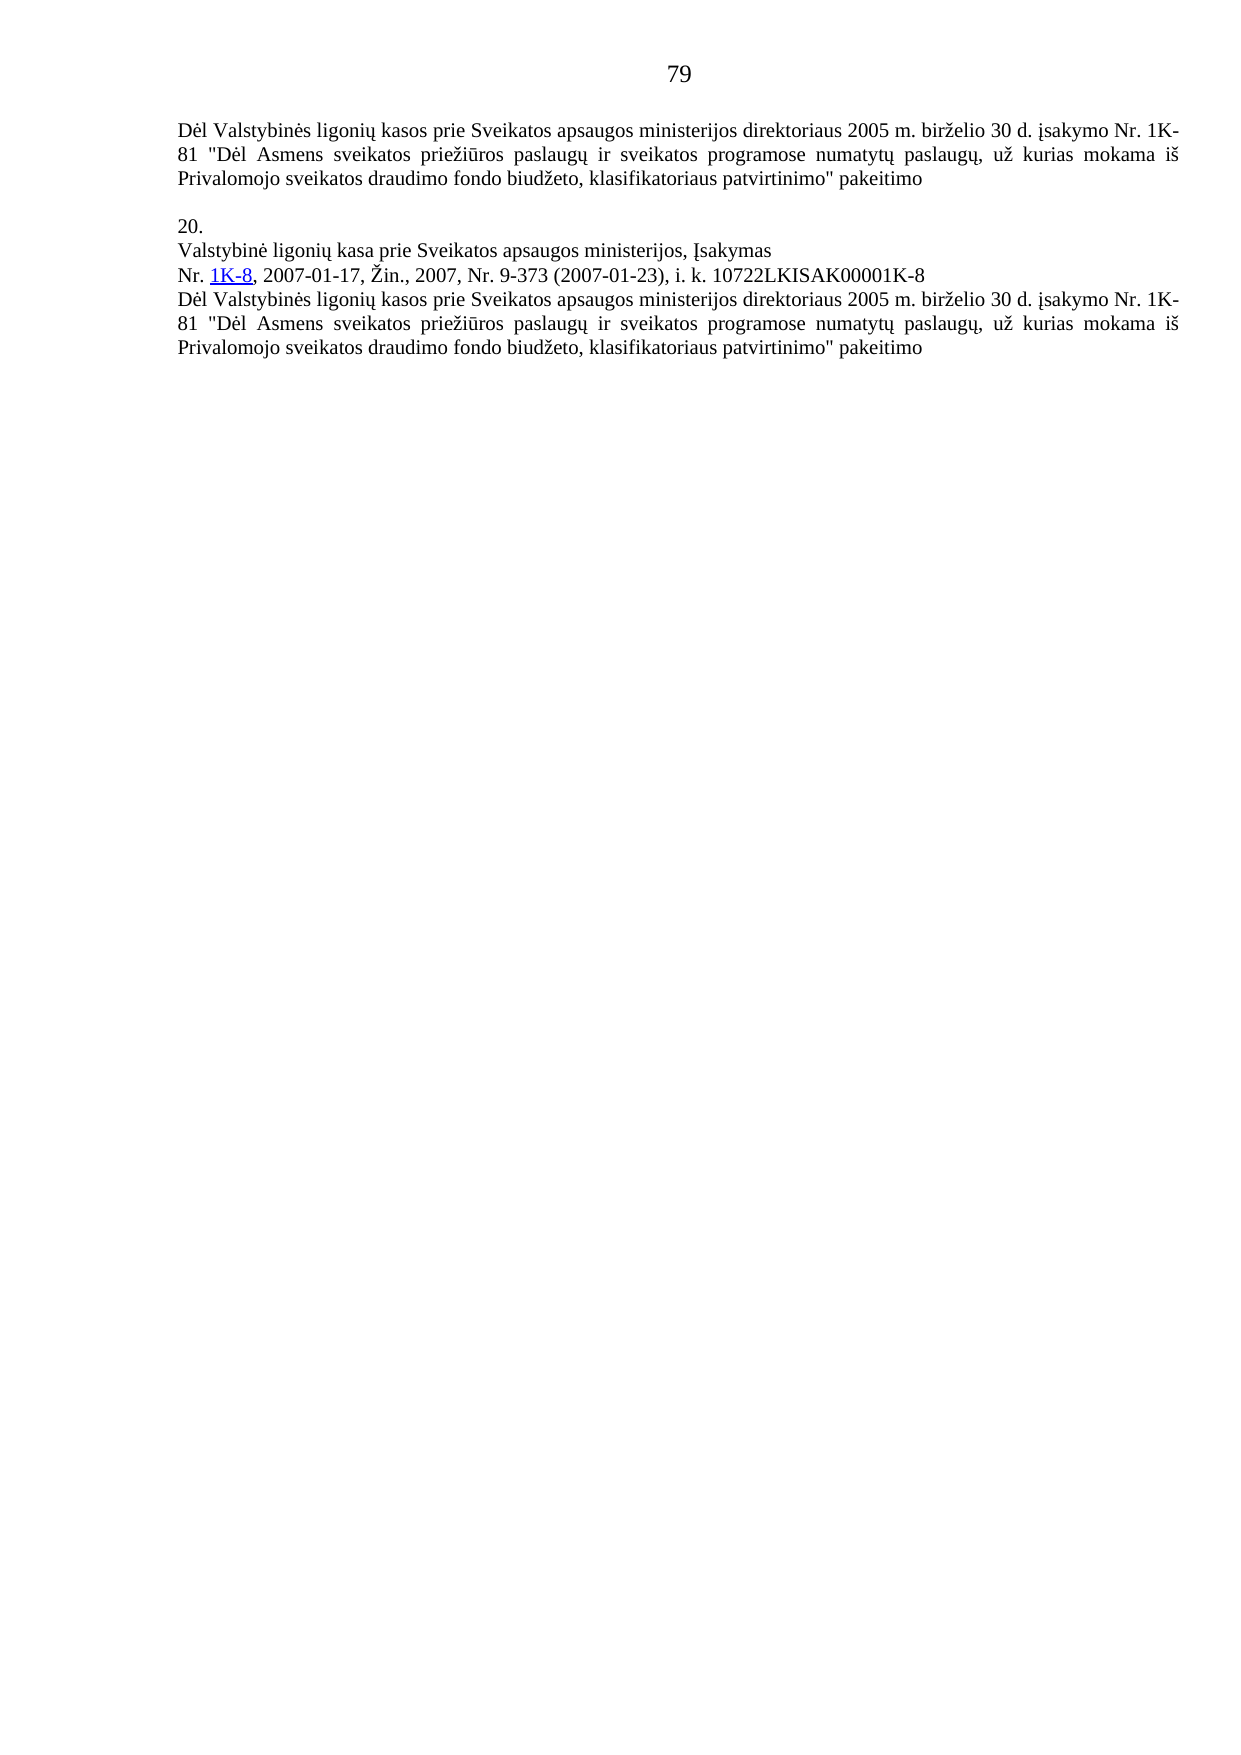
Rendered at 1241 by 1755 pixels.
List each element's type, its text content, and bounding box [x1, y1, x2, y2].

text Valstybinė ligonių kasa prie Sveikatos apsaugos ministerijos, Įsakymas [177, 238, 1181, 262]
text Dėl Valstybinės ligonių kasos prie Sveikatos apsaugos ministerijos direktoriaus 2005 m. birželio 30 d. įsakymo Nr. 1K-81 "Dėl Asmens sveikatos priežiūros paslaugų ir sveikatos programose numatytų paslaugų, už kurias mokama iš Privalomojo sveikatos draudimo fondo biudžeto, klasifikatoriaus patvirtinimo" pakeitimo [177, 118, 1181, 190]
text Nr. 1K-8, 2007-01-17, Žin., 2007, Nr. 9-373 (2007-01-23), i. k. 10722LKISAK00001K-8 [177, 262, 1181, 287]
text Dėl Valstybinės ligonių kasos prie Sveikatos apsaugos ministerijos direktoriaus 2005 m. birželio 30 d. įsakymo Nr. 1K-81 "Dėl Asmens sveikatos priežiūros paslaugų ir sveikatos programose numatytų paslaugų, už kurias mokama iš Privalomojo sveikatos draudimo fondo biudžeto, klasifikatoriaus patvirtinimo" pakeitimo [177, 287, 1181, 359]
text 20. [177, 214, 1181, 238]
